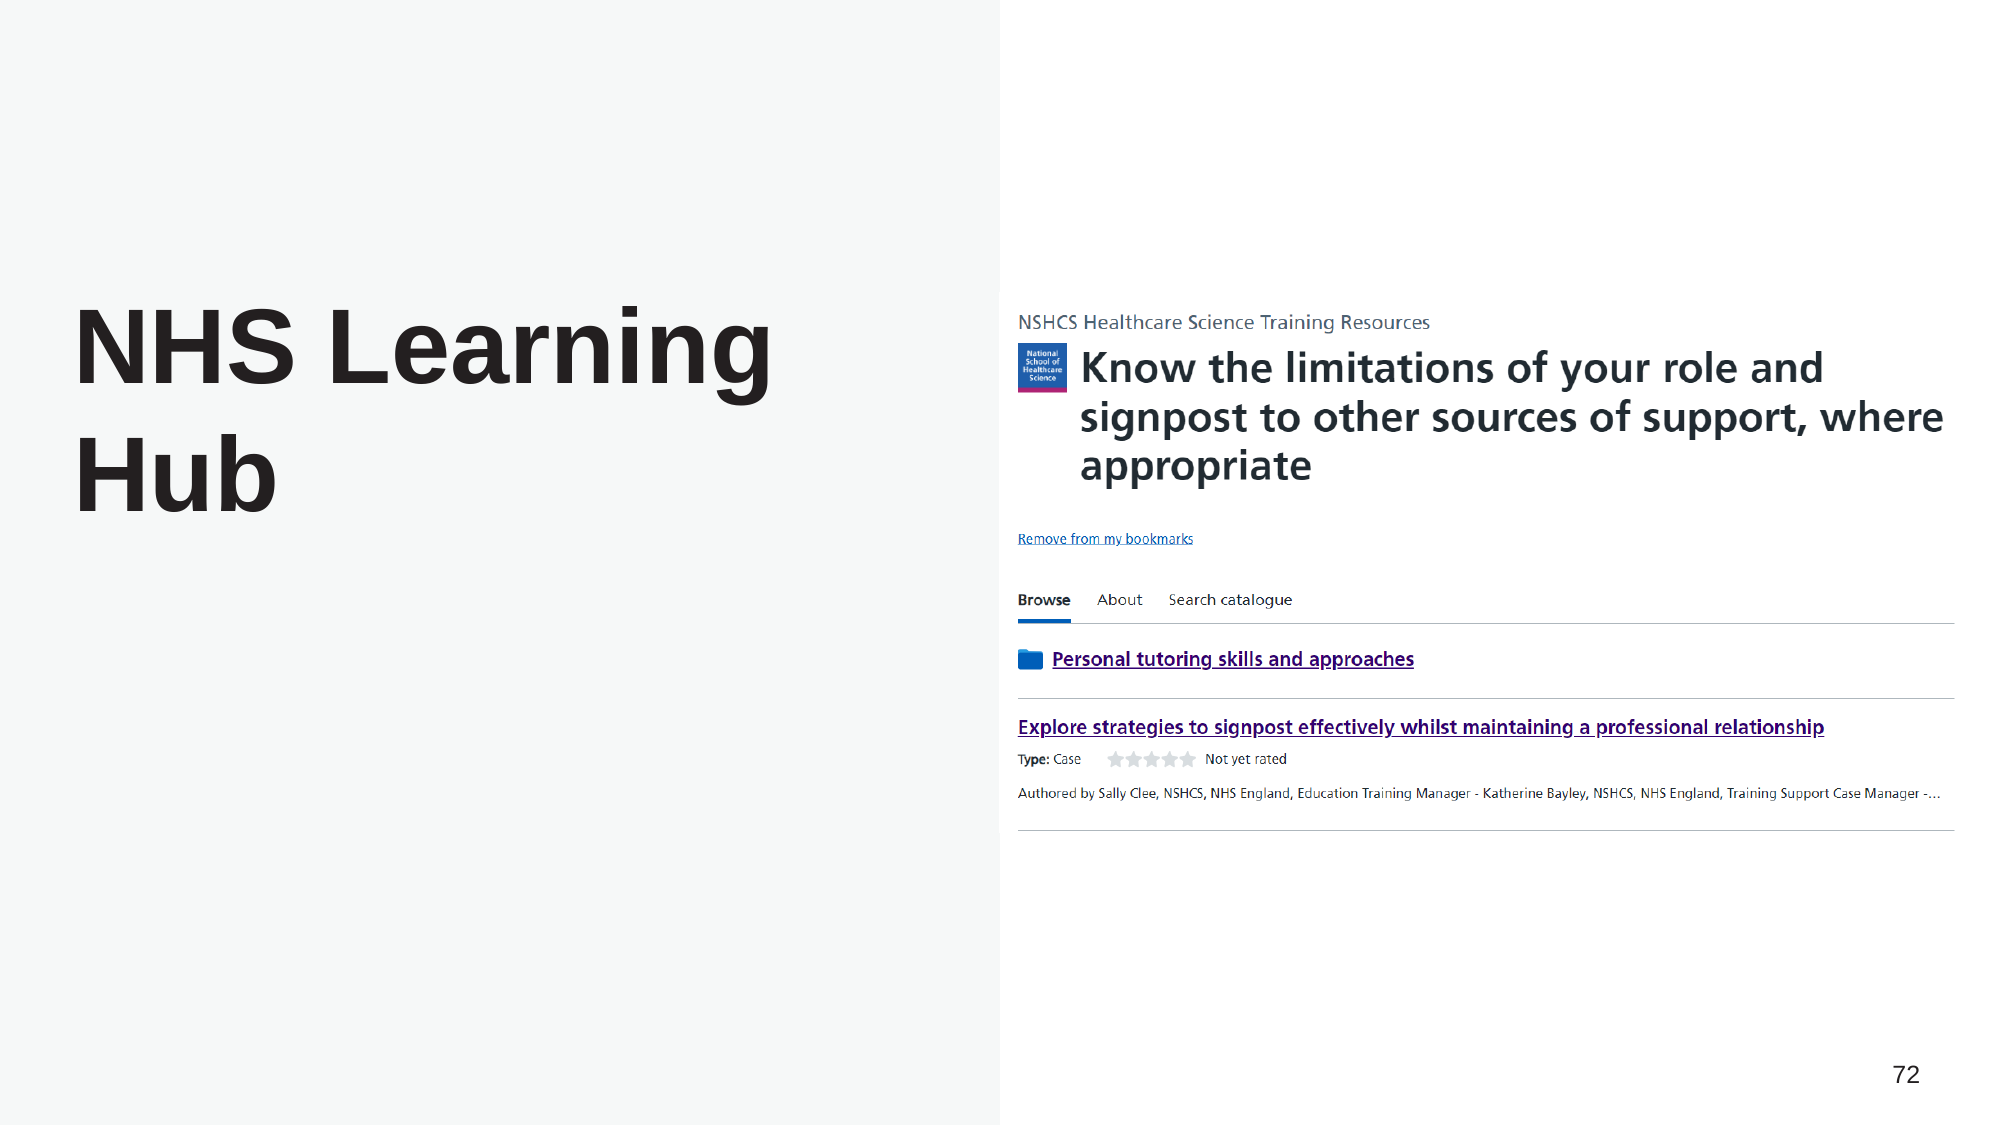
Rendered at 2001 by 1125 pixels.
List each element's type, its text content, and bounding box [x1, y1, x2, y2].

title NHS Learning Hub [58, 270, 864, 784]
picture [999, 292, 2000, 833]
